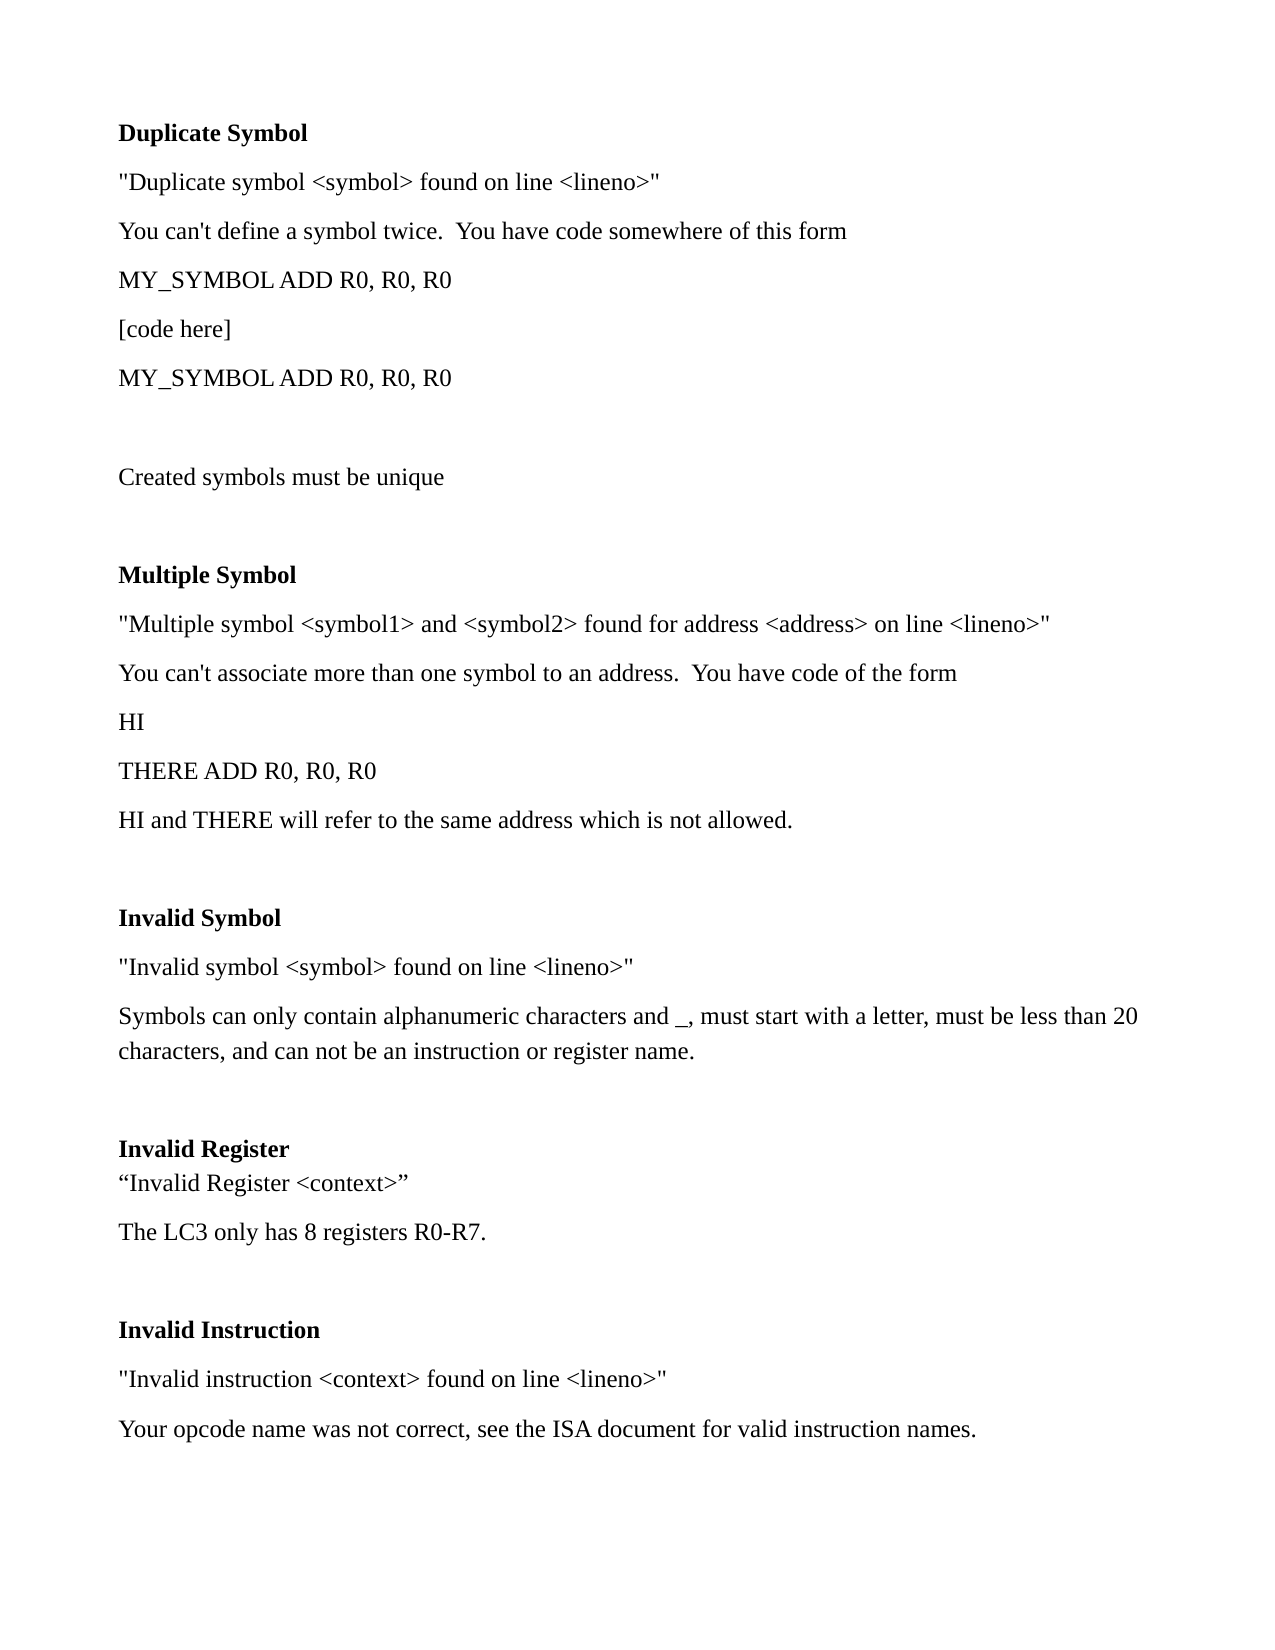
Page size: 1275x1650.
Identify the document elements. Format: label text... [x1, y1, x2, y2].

text "Duplicate symbol <symbol> found on line <lineno>" [118, 167, 1157, 196]
text [code here] [118, 314, 1157, 343]
text The LC3 only has 8 registers R0-R7. [118, 1217, 1157, 1246]
text Invalid Symbol [118, 903, 1157, 932]
text Your opcode name was not correct, see the ISA document for valid instruction names. [118, 1414, 1157, 1442]
text HI [118, 707, 1157, 736]
text Duplicate Symbol [118, 118, 1157, 147]
text Symbols can only contain alphanumeric characters and _, must start with a letter, must be less than 20 characters, and can not be an instruction or register name. [118, 1001, 1157, 1064]
text MY_SYMBOL ADD R0, R0, R0 [118, 363, 1157, 392]
text You can't define a symbol twice. You have code somewhere of this form [118, 216, 1157, 245]
text Invalid Register “Invalid Register <context>” [118, 1134, 1157, 1197]
text MY_SYMBOL ADD R0, R0, R0 [118, 265, 1157, 294]
text Invalid Instruction [118, 1316, 1157, 1344]
text You can't associate more than one symbol to an address. You have code of the form [118, 658, 1157, 687]
text Created symbols must be unique [118, 462, 1157, 490]
text HI and THERE will refer to the same address which is not allowed. [118, 805, 1157, 834]
text "Multiple symbol <symbol1> and <symbol2> found for address <address> on line <lineno>" [118, 609, 1157, 637]
text "Invalid symbol <symbol> found on line <lineno>" [118, 952, 1157, 981]
text Multiple Symbol [118, 560, 1157, 588]
text "Invalid instruction <context> found on line <lineno>" [118, 1364, 1157, 1393]
text THERE ADD R0, R0, R0 [118, 756, 1157, 785]
